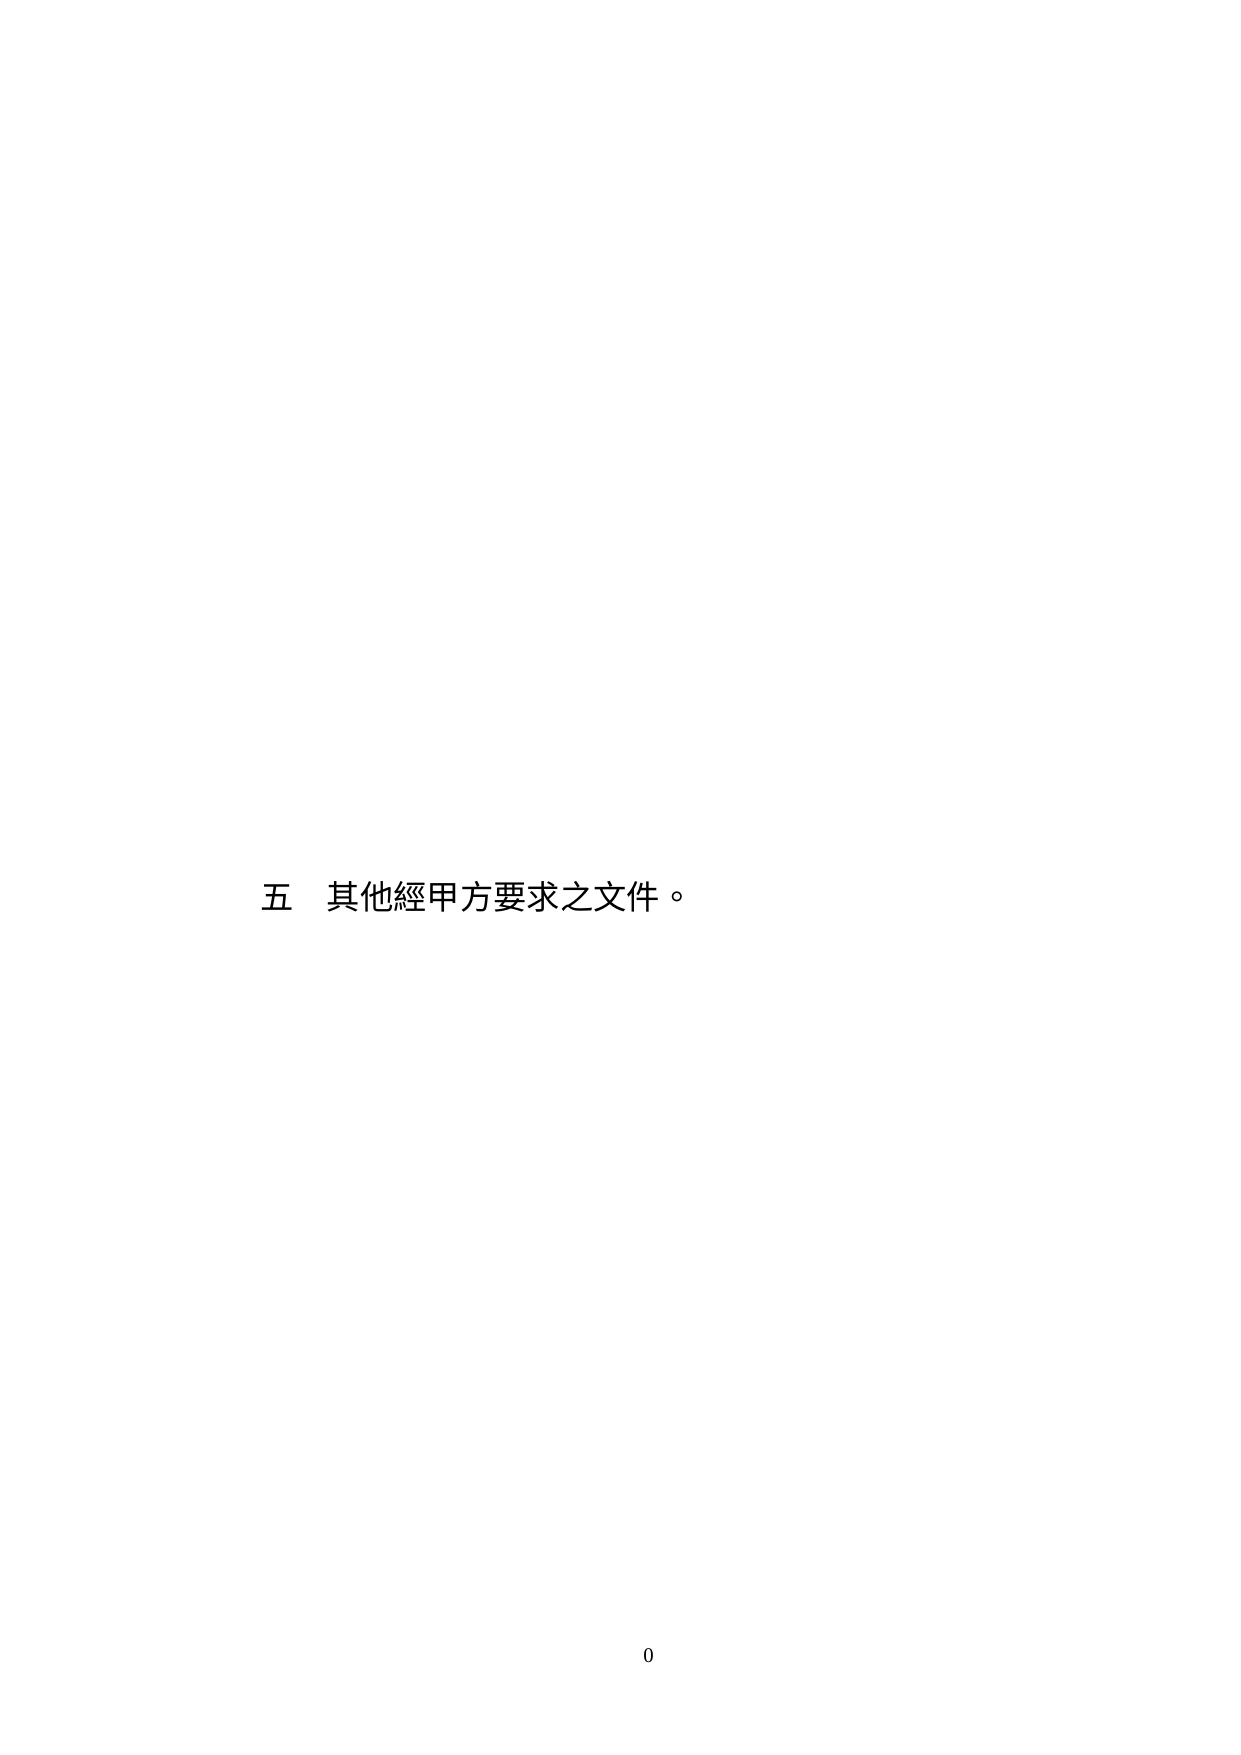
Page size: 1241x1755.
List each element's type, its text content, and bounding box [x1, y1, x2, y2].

text 五 其他經甲方要求之文件。 [260, 854, 1116, 916]
